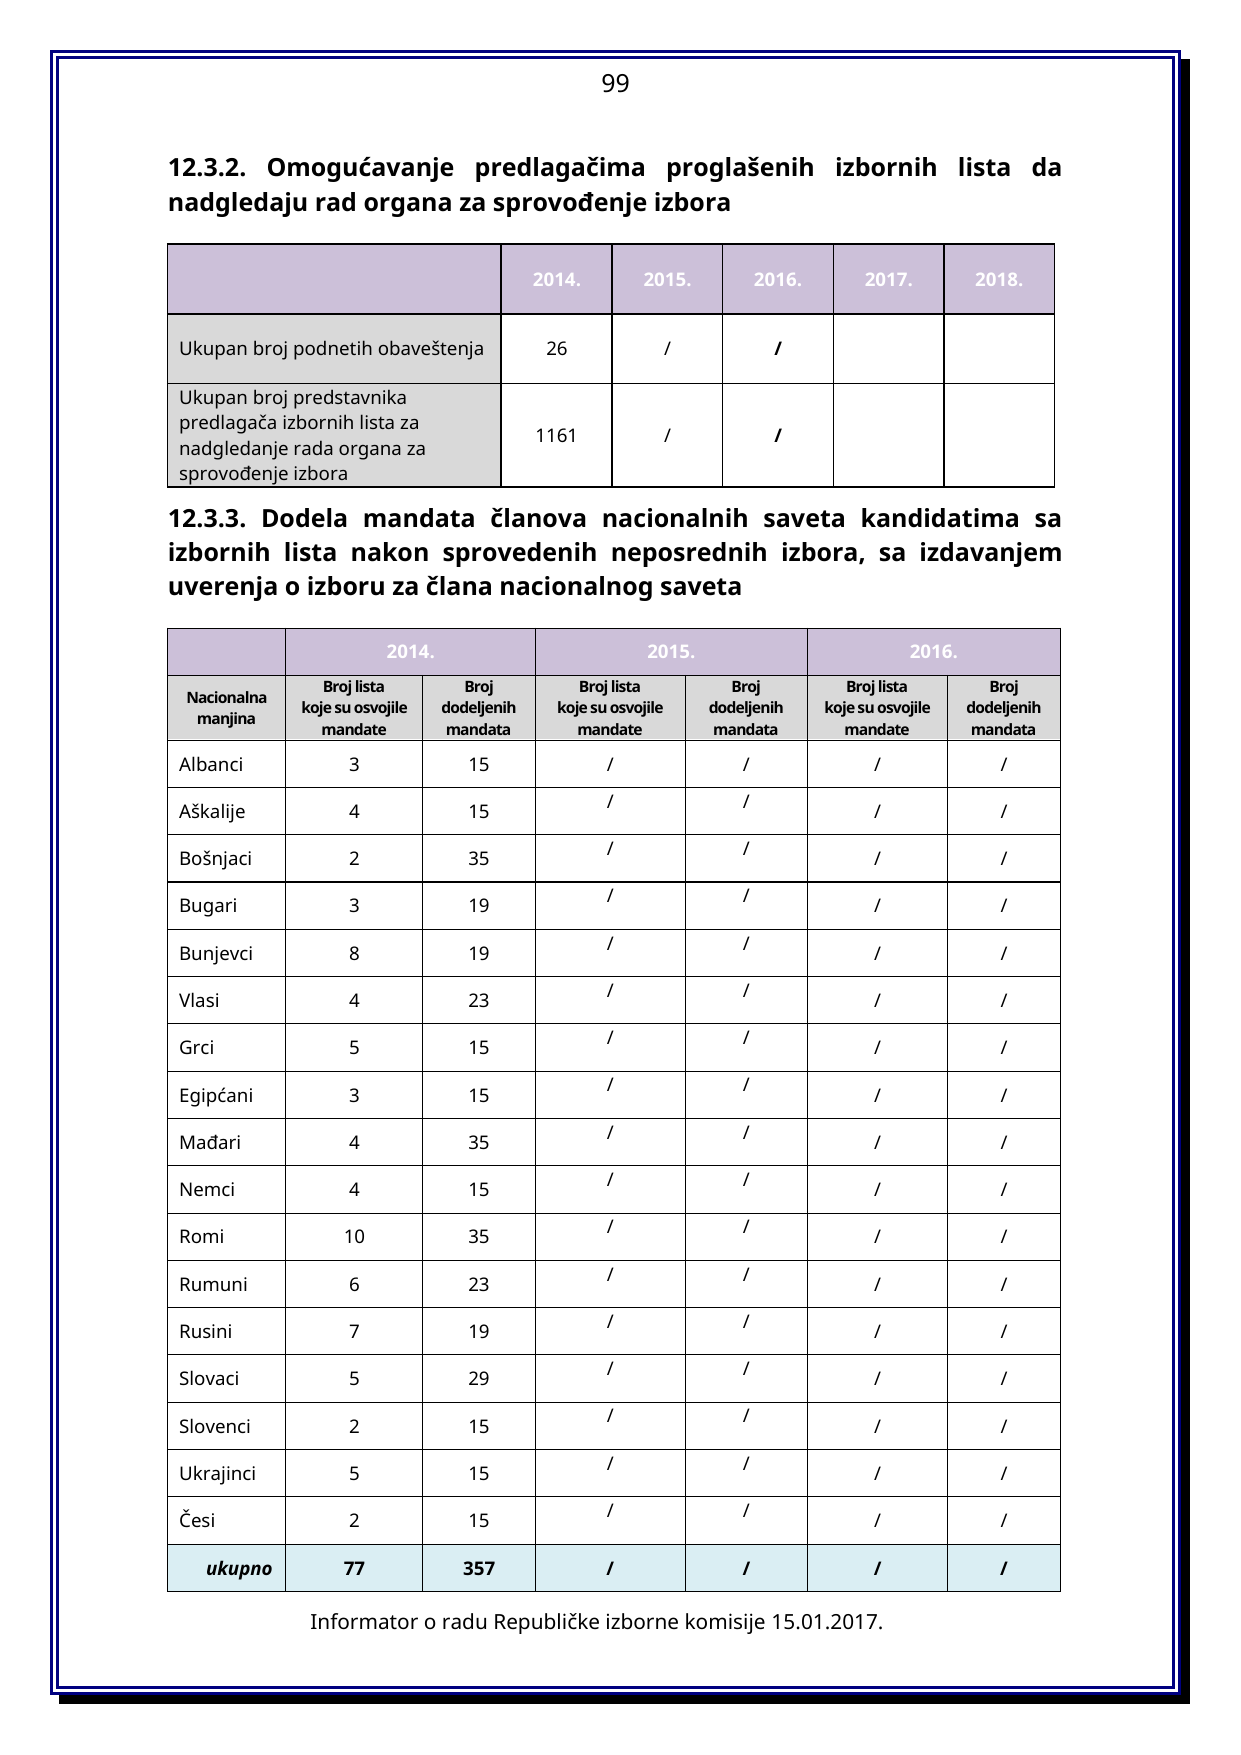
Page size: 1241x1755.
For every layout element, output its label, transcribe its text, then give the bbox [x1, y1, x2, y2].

table_cell Ukupan broj predstavnika predlagača izbornih lista za nadgledanje rada organa za sprovođenje izbora [168, 384, 500, 486]
table_header 2015. [536, 629, 807, 675]
table_cell / [948, 1261, 1060, 1307]
table_cell Broj dodeljenih mandata [948, 676, 1060, 739]
table_cell / [686, 1214, 807, 1260]
table_cell 4 [286, 1166, 422, 1212]
table_cell 357 [423, 1545, 535, 1591]
table_cell 2 [286, 835, 422, 881]
table_cell / [948, 1308, 1060, 1354]
table_cell / [686, 1119, 807, 1165]
table_cell / [536, 741, 685, 787]
table_cell Broj dodeljenih mandata [423, 676, 535, 739]
table_cell 35 [423, 1214, 535, 1260]
table_cell / [948, 1119, 1060, 1165]
table_cell 77 [286, 1545, 422, 1591]
table_cell 15 [423, 1450, 535, 1496]
table_cell Slovaci [168, 1355, 285, 1402]
table_cell Mađari [168, 1119, 285, 1165]
table_cell / [808, 1024, 947, 1071]
table_cell Bugari [168, 883, 285, 929]
table_cell / [808, 1403, 947, 1449]
table_cell 3 [286, 741, 422, 787]
table_cell / [686, 1308, 807, 1354]
table_cell / [536, 1497, 685, 1543]
table_cell [834, 384, 943, 486]
table_cell 23 [423, 1261, 535, 1307]
table_cell / [948, 1214, 1060, 1260]
table_cell / [536, 1545, 685, 1591]
table_cell 19 [423, 1308, 535, 1354]
table_cell 15 [423, 788, 535, 834]
table_cell / [536, 1355, 685, 1402]
table_cell 4 [286, 1119, 422, 1165]
table_cell 15 [423, 1403, 535, 1449]
table_cell 10 [286, 1214, 422, 1260]
table_cell 2 [286, 1497, 422, 1543]
table_cell / [686, 741, 807, 787]
table_cell Broj lista koje su osvojile mandate [808, 676, 947, 739]
table_cell / [808, 930, 947, 976]
table_cell Bošnjaci [168, 835, 285, 881]
table_cell / [686, 1403, 807, 1449]
table_cell / [723, 384, 833, 486]
table_cell / [686, 1166, 807, 1212]
table_cell 19 [423, 883, 535, 929]
table_cell Nacionalna manjina [168, 676, 285, 739]
table_cell Egipćani [168, 1072, 285, 1118]
table_cell 35 [423, 1119, 535, 1165]
table_cell / [536, 835, 685, 881]
table_cell / [613, 384, 722, 486]
table_cell / [808, 1355, 947, 1402]
table_cell / [948, 930, 1060, 976]
table_cell / [686, 835, 807, 881]
table_cell / [808, 1450, 947, 1496]
table_header 2016. [808, 629, 1060, 675]
table_cell Rumuni [168, 1261, 285, 1307]
table_cell / [808, 1072, 947, 1118]
table_cell 15 [423, 741, 535, 787]
table_cell / [686, 1072, 807, 1118]
table_cell [945, 315, 1054, 383]
table_cell / [686, 1355, 807, 1402]
table_cell Vlasi [168, 977, 285, 1023]
table_cell / [808, 835, 947, 881]
table_cell 8 [286, 930, 422, 976]
table_cell Broj lista koje su osvojile mandate [536, 676, 685, 739]
table_cell 26 [502, 315, 611, 383]
table_cell Albanci [168, 741, 285, 787]
table_cell 2 [286, 1403, 422, 1449]
table_cell Bunjevci [168, 930, 285, 976]
table_cell / [686, 788, 807, 834]
table_cell 3 [286, 1072, 422, 1118]
table_cell / [536, 1450, 685, 1496]
table_cell / [686, 930, 807, 976]
table_cell / [536, 1308, 685, 1354]
table_cell 19 [423, 930, 535, 976]
table_cell / [808, 1261, 947, 1307]
table_cell / [536, 1119, 685, 1165]
table_cell 23 [423, 977, 535, 1023]
table_cell / [808, 977, 947, 1023]
table_cell / [948, 1024, 1060, 1071]
table_cell / [613, 315, 722, 383]
table_cell 15 [423, 1072, 535, 1118]
table_cell Grci [168, 1024, 285, 1071]
table_header [168, 245, 500, 313]
table_cell / [536, 788, 685, 834]
table_cell / [723, 315, 833, 383]
table_cell / [536, 1214, 685, 1260]
table_cell Slovenci [168, 1403, 285, 1449]
table_cell [945, 384, 1054, 486]
table_cell 3 [286, 883, 422, 929]
table_cell / [536, 1403, 685, 1449]
table_cell 15 [423, 1024, 535, 1071]
table_cell / [536, 1166, 685, 1212]
table_header 2014. [502, 245, 611, 313]
table_cell Ukrajinci [168, 1450, 285, 1496]
table_cell / [686, 1261, 807, 1307]
table_cell Aškalije [168, 788, 285, 834]
table_cell Nemci [168, 1166, 285, 1212]
table_cell / [536, 930, 685, 976]
table_header 2015. [613, 245, 722, 313]
table_cell / [948, 835, 1060, 881]
subtitle 12.3.2. Omogućavanje predlagačima proglašenih izbornih lista da nadgledaju rad organa za sprovođenje izbora [168, 150, 1063, 218]
table_cell Ukupan broj podnetih obaveštenja [168, 315, 500, 383]
table_header 2016. [723, 245, 833, 313]
table_header 2018. [945, 245, 1054, 313]
table_cell / [536, 1024, 685, 1071]
table_cell / [686, 1545, 807, 1591]
table_header 2017. [834, 245, 943, 313]
table_cell / [686, 1024, 807, 1071]
table_cell 5 [286, 1024, 422, 1071]
table_cell / [536, 1072, 685, 1118]
table_cell / [808, 1214, 947, 1260]
table_cell 4 [286, 788, 422, 834]
table_cell 15 [423, 1166, 535, 1212]
table_cell ukupno [168, 1545, 285, 1591]
table_cell 15 [423, 1497, 535, 1543]
table_cell 5 [286, 1450, 422, 1496]
table_cell / [948, 1497, 1060, 1543]
table_cell / [808, 1545, 947, 1591]
table_cell / [808, 788, 947, 834]
subtitle 12.3.3. Dodela mandata članova nacionalnih saveta kandidatima sa izbornih lista nakon sprovedenih neposrednih izbora, sa izdavanjem uverenja o izboru za člana nacionalnog saveta [168, 500, 1063, 602]
table_cell 1161 [502, 384, 611, 486]
table_cell / [948, 883, 1060, 929]
table_cell / [536, 977, 685, 1023]
table_cell Broj dodeljenih mandata [686, 676, 807, 739]
table_cell / [536, 1261, 685, 1307]
table_cell 29 [423, 1355, 535, 1402]
table_cell / [686, 1497, 807, 1543]
table_cell / [686, 977, 807, 1023]
table_cell 35 [423, 835, 535, 881]
table_cell 5 [286, 1355, 422, 1402]
table_header 2014. [286, 629, 535, 675]
table_cell / [808, 1497, 947, 1543]
table_cell Broj lista koje su osvojile mandate [286, 676, 422, 739]
table_cell / [948, 1403, 1060, 1449]
table_cell / [808, 1166, 947, 1212]
table_cell / [686, 883, 807, 929]
table_cell / [948, 1072, 1060, 1118]
table_cell / [686, 1450, 807, 1496]
table_cell 7 [286, 1308, 422, 1354]
table_header [168, 629, 285, 675]
table_cell / [808, 883, 947, 929]
table_cell 4 [286, 977, 422, 1023]
table_cell [834, 315, 943, 383]
table_cell / [948, 741, 1060, 787]
table_cell / [948, 1545, 1060, 1591]
table_cell / [948, 977, 1060, 1023]
table_cell / [948, 1166, 1060, 1212]
table_cell Romi [168, 1214, 285, 1260]
table_cell Rusini [168, 1308, 285, 1354]
table_cell / [948, 1355, 1060, 1402]
table_cell / [536, 883, 685, 929]
table_cell / [808, 1119, 947, 1165]
table_cell Česi [168, 1497, 285, 1543]
table_cell / [948, 1450, 1060, 1496]
table_cell / [948, 788, 1060, 834]
table_cell / [808, 741, 947, 787]
table_cell / [808, 1308, 947, 1354]
table_cell 6 [286, 1261, 422, 1307]
